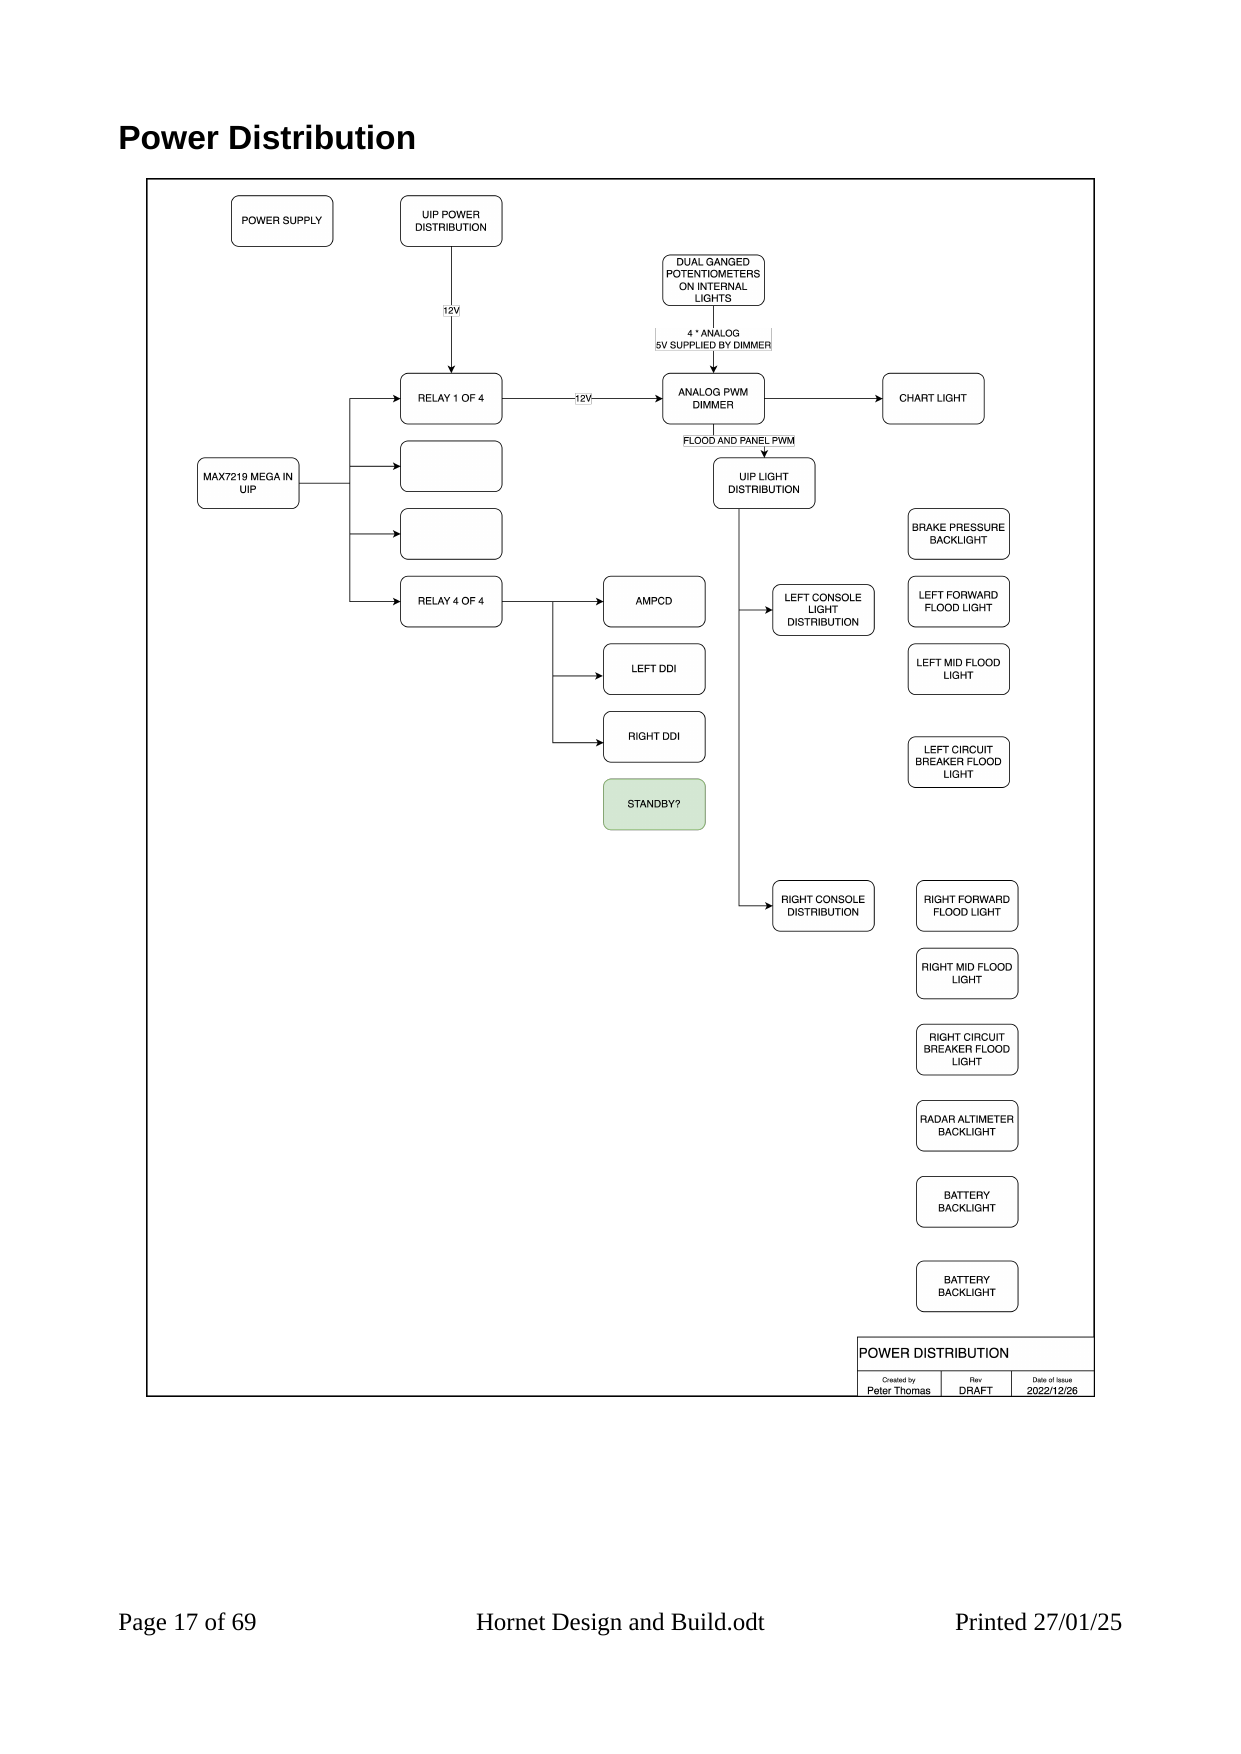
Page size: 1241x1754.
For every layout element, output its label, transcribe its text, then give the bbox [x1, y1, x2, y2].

picture [137, 169, 1103, 1405]
subtitle Power Distribution [118, 118, 1122, 157]
